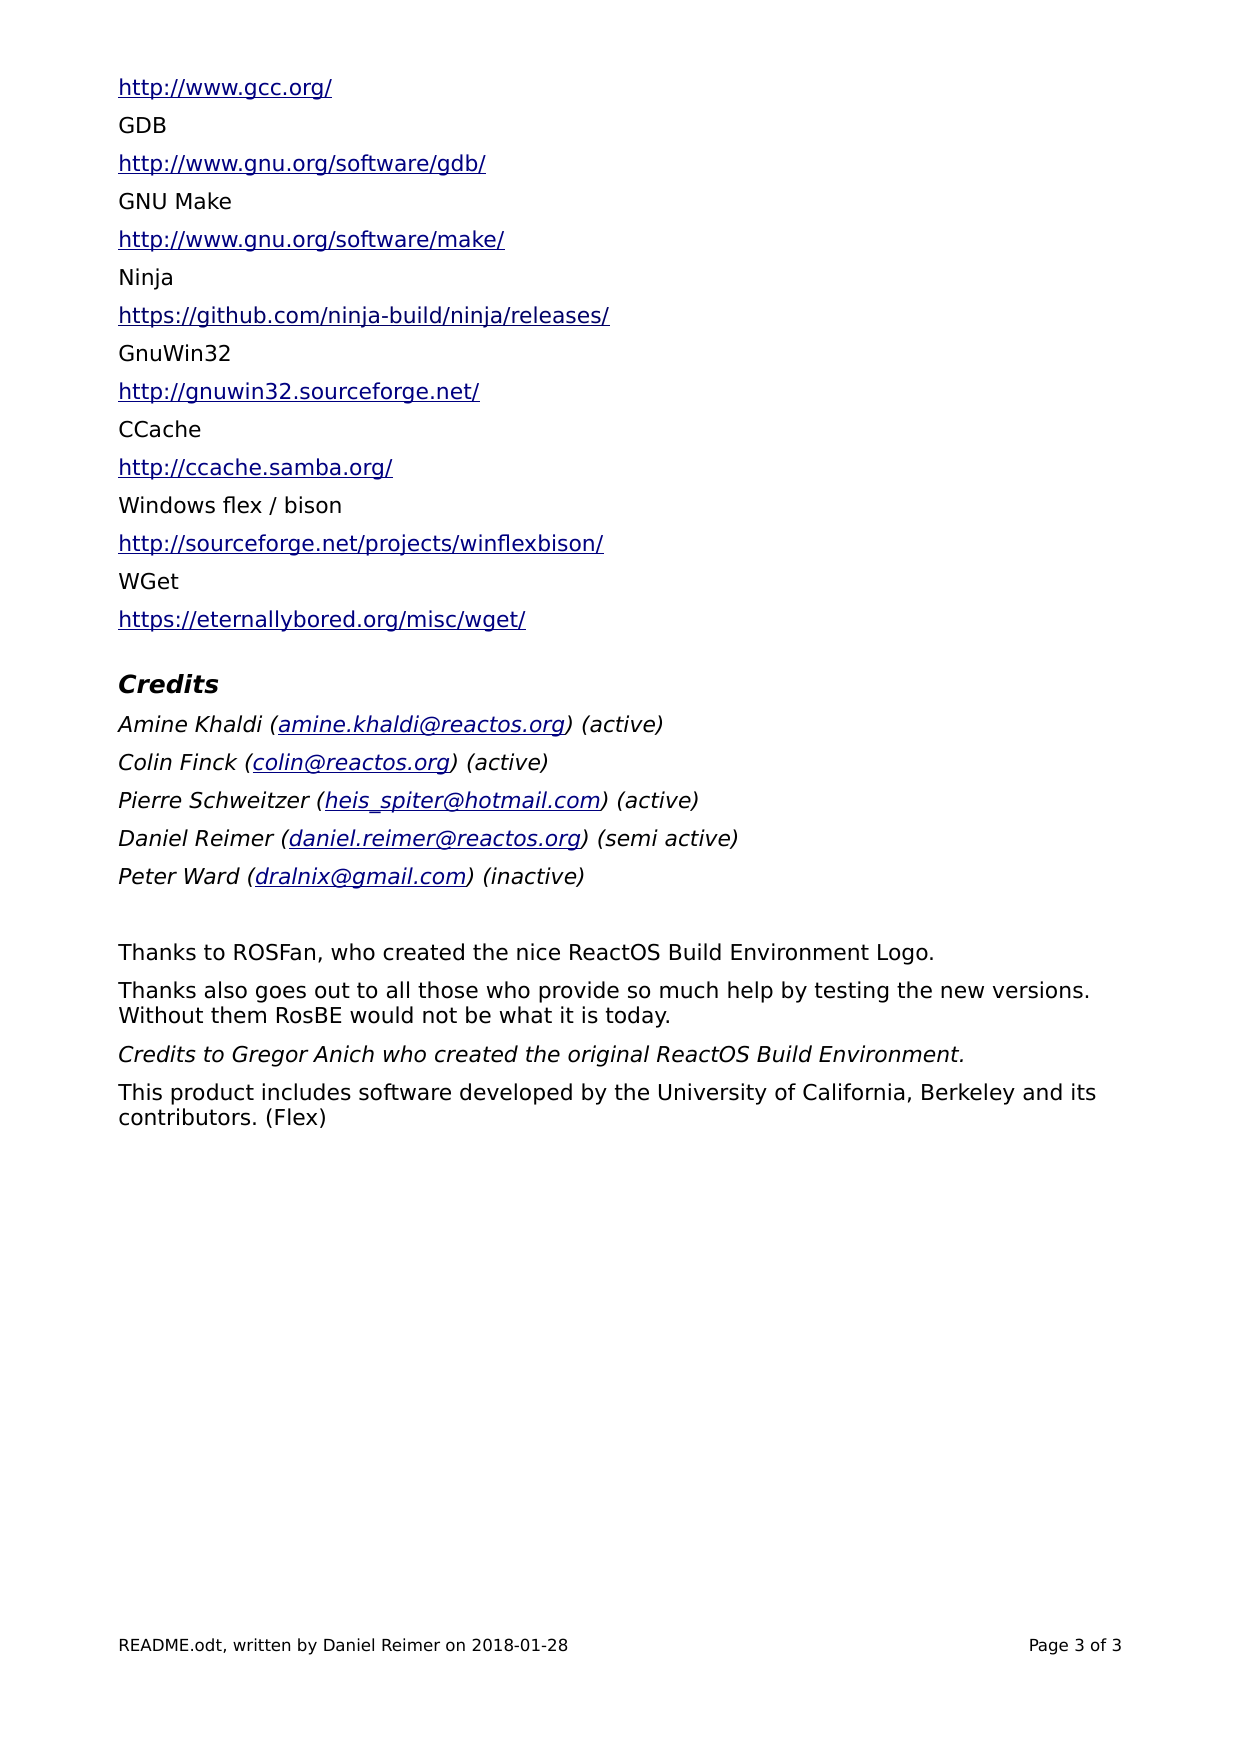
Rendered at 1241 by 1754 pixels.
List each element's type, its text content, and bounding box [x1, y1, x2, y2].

text https://eternallybored.org/misc/wget/ [118, 607, 1122, 633]
text GnuWin32 [118, 341, 1122, 367]
text Thanks also goes out to all those who provide so much help by testing the new versions. Without them RosBE would not be what it is today. [118, 978, 1122, 1029]
text http://www.gnu.org/software/gdb/ [118, 151, 1122, 177]
text CCache [118, 417, 1122, 443]
text Credits to Gregor Anich who created the original ReactOS Build Environment. [118, 1042, 1122, 1067]
text Thanks to ROSFan, who created the nice ReactOS Build Environment Logo. [118, 940, 1122, 966]
text http://ccache.samba.org/ [118, 455, 1122, 481]
text http://www.gnu.org/software/make/ [118, 227, 1122, 253]
text WGet [118, 569, 1122, 595]
text Ninja [118, 265, 1122, 291]
text GDB [118, 113, 1122, 138]
text http://sourceforge.net/projects/winflexbison/ [118, 531, 1122, 557]
text Windows flex / bison [118, 493, 1122, 519]
text http://www.gcc.org/ [118, 75, 1122, 101]
text https://github.com/ninja-build/ninja/releases/ [118, 303, 1122, 329]
subtitle Credits [118, 670, 1122, 699]
text Peter Ward (dralnix@gmail.com) (inactive) [118, 864, 1122, 889]
text Colin Finck (colin@reactos.org) (active) [118, 750, 1122, 776]
text Pierre Schweitzer (heis_spiter@hotmail.com) (active) [118, 788, 1122, 813]
text This product includes software developed by the University of California, Berkeley and its contributors. (Flex) [118, 1080, 1122, 1131]
text GNU Make [118, 189, 1122, 214]
text Amine Khaldi (amine.khaldi@reactos.org) (active) [118, 712, 1122, 737]
text http://gnuwin32.sourceforge.net/ [118, 379, 1122, 405]
text Daniel Reimer (daniel.reimer@reactos.org) (semi active) [118, 826, 1122, 852]
